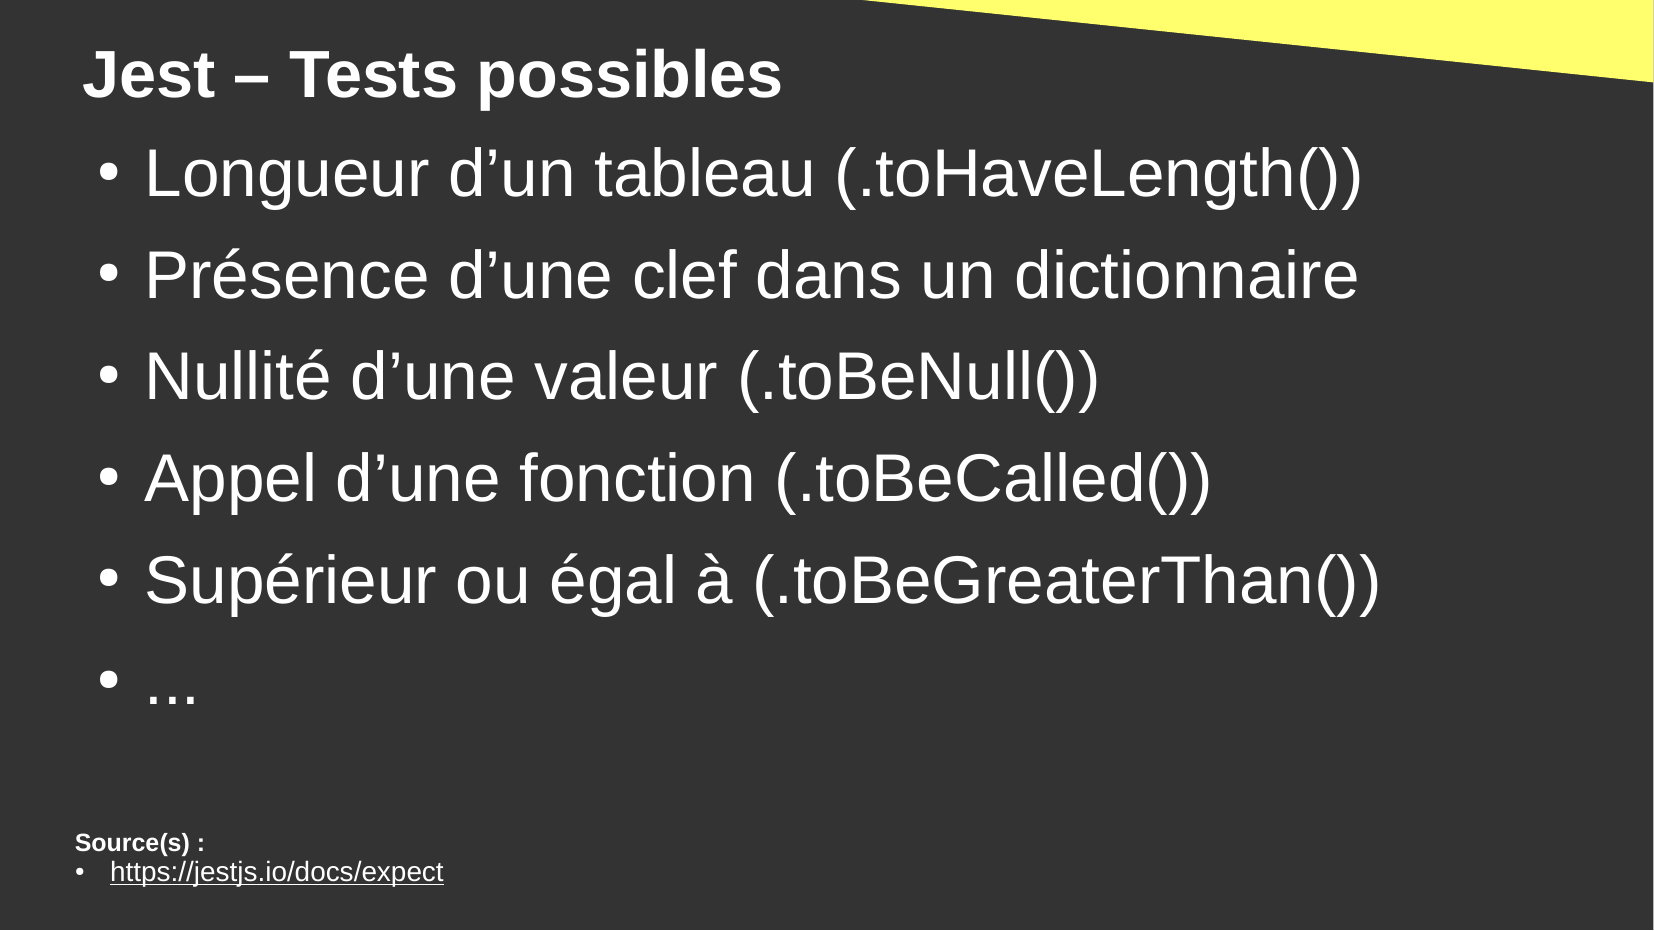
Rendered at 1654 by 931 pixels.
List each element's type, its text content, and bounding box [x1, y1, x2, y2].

title Jest – Tests possibles [82, 37, 799, 114]
list Longueur d’un tableau (.toHaveLength()) Présence d’une clef dans un dictionnaire Nullité d’une valeur (.toBeNull()) Appel d’une fonction (.toBeCalled()) Supérieur ou égal à (.toBeGreaterThan()) ... [80, 135, 1619, 721]
text_box [862, 0, 1654, 83]
text_box Source(s) : https://jestjs.io/docs/expect [60, 821, 1546, 906]
